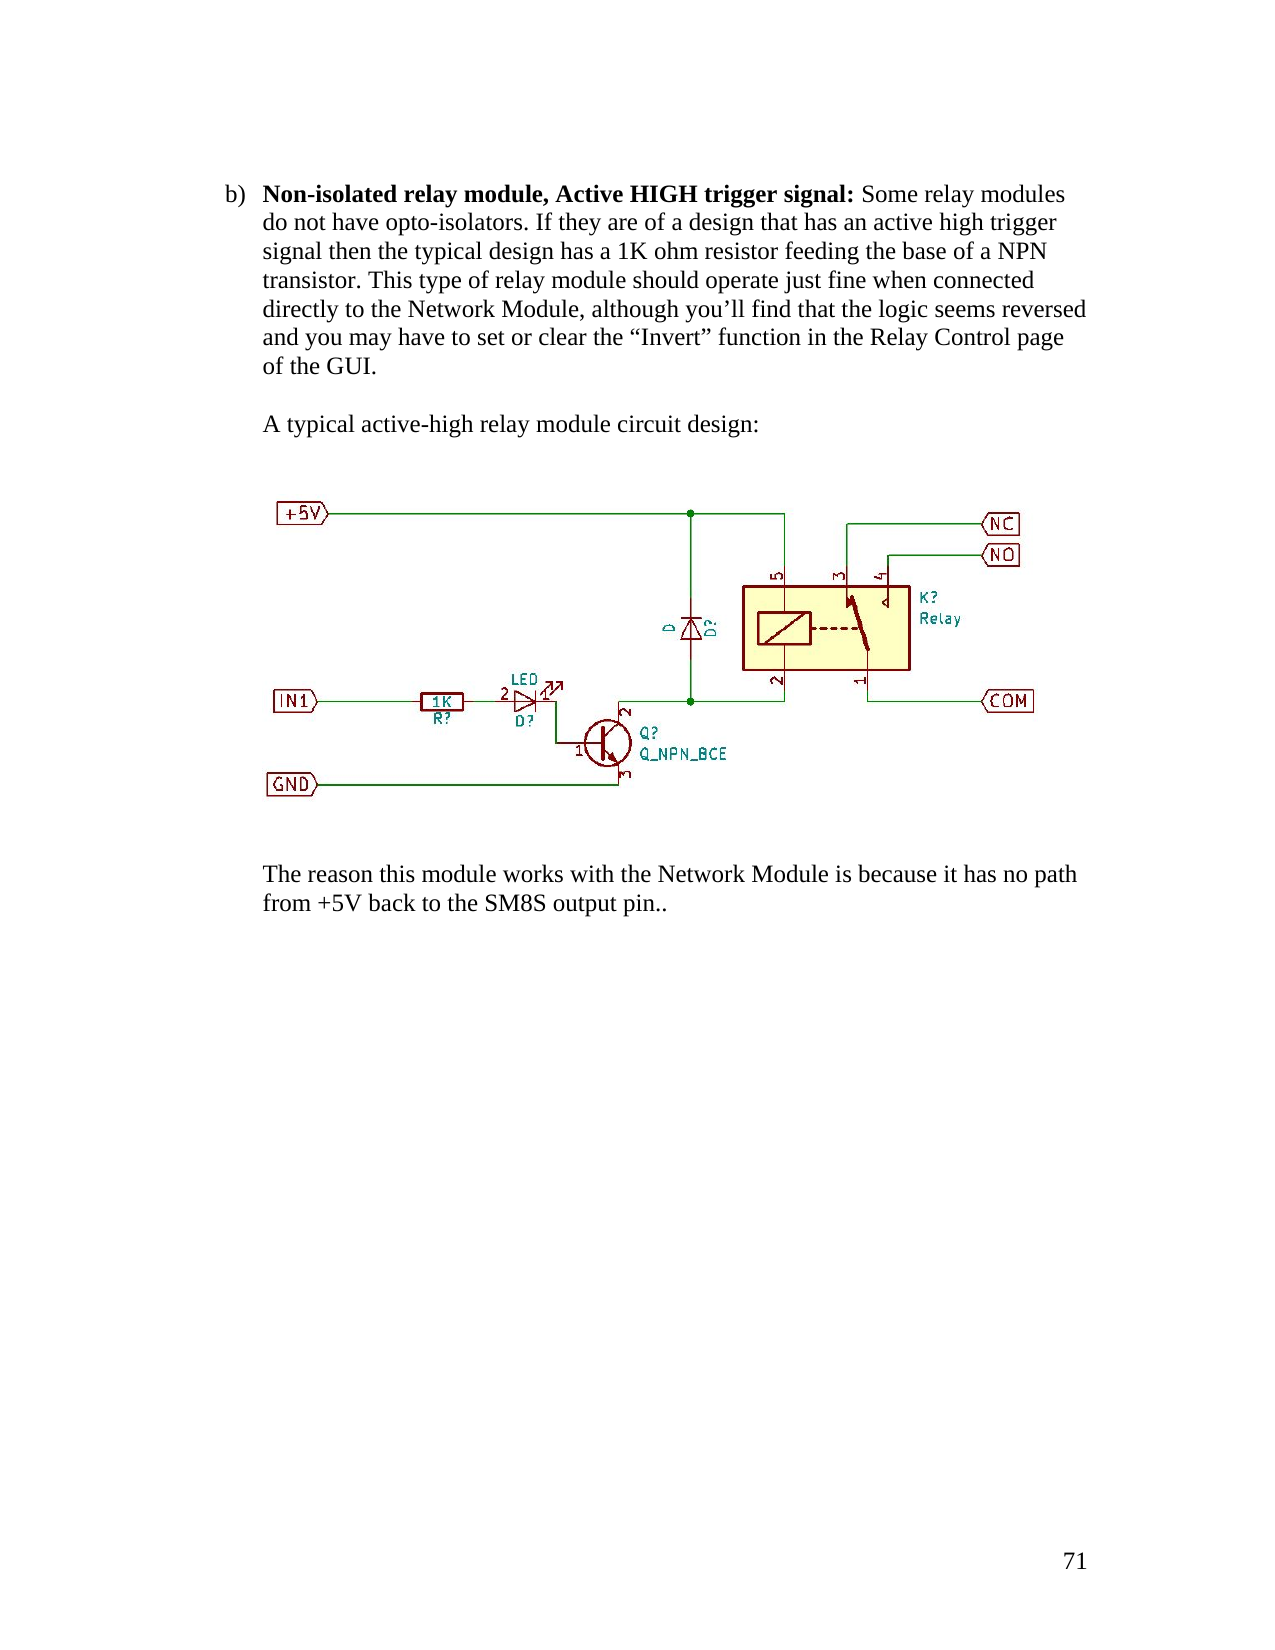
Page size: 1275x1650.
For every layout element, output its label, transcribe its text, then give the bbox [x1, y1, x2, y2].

text The reason this module works with the Network Module is because it has no path from +5V back to the SM8S output pin.. [262, 859, 1087, 916]
text A typical active-high relay module circuit design: [262, 409, 1087, 437]
picture [262, 494, 1038, 802]
list Non-isolated relay module, Active HIGH trigger signal: Some relay modules do not have opto-isolators. If they are of a design that has an active high trigger signal then the typical design has a 1K ohm resistor feeding the base of a NPN transistor. This type of relay module should operate just fine when connected directly to the Network Module, although you’ll find that the logic seems reversed and you may have to set or clear the “Invert” function in the Relay Control page of the GUI. [225, 179, 1087, 380]
